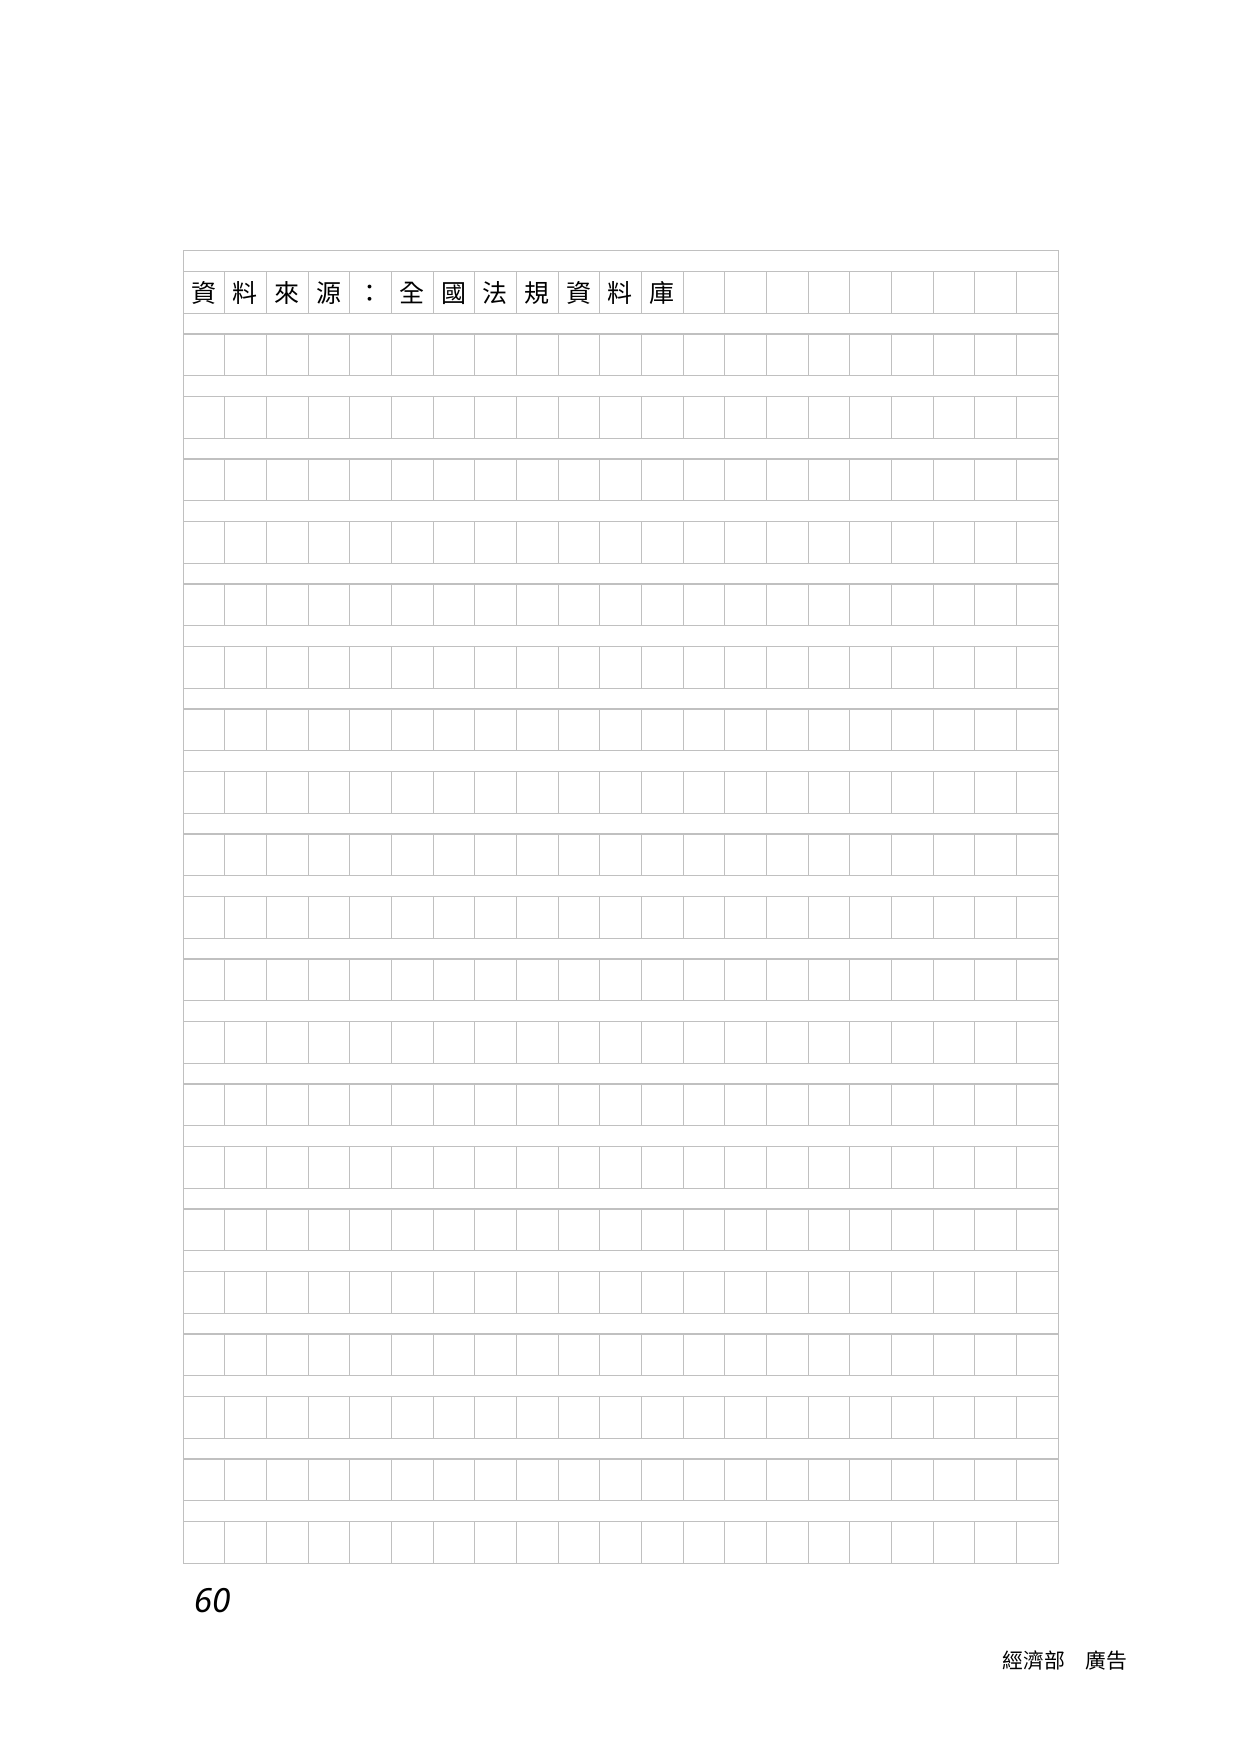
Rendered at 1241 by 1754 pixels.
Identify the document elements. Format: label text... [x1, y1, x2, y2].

text [809, 272, 849, 313]
text [946, 1637, 1196, 1706]
text 庫 [642, 272, 683, 313]
text ： [350, 272, 391, 313]
text 法 [475, 272, 516, 313]
text 經濟部 廣告 [961, 1644, 1181, 1675]
text 國 [434, 272, 474, 313]
text 資 [184, 272, 224, 313]
text 資 [559, 272, 599, 313]
text [1017, 272, 1058, 313]
text [975, 272, 1016, 313]
text [725, 272, 766, 313]
text [850, 272, 891, 313]
text 規 [517, 272, 558, 313]
text [684, 272, 724, 313]
text 料 [225, 272, 266, 313]
text 源 [309, 272, 349, 313]
text [184, 251, 1058, 271]
text 全 [392, 272, 433, 313]
text 來 [267, 272, 308, 313]
text [934, 272, 974, 313]
text [892, 272, 933, 313]
text 料 [600, 272, 641, 313]
text [767, 272, 808, 313]
